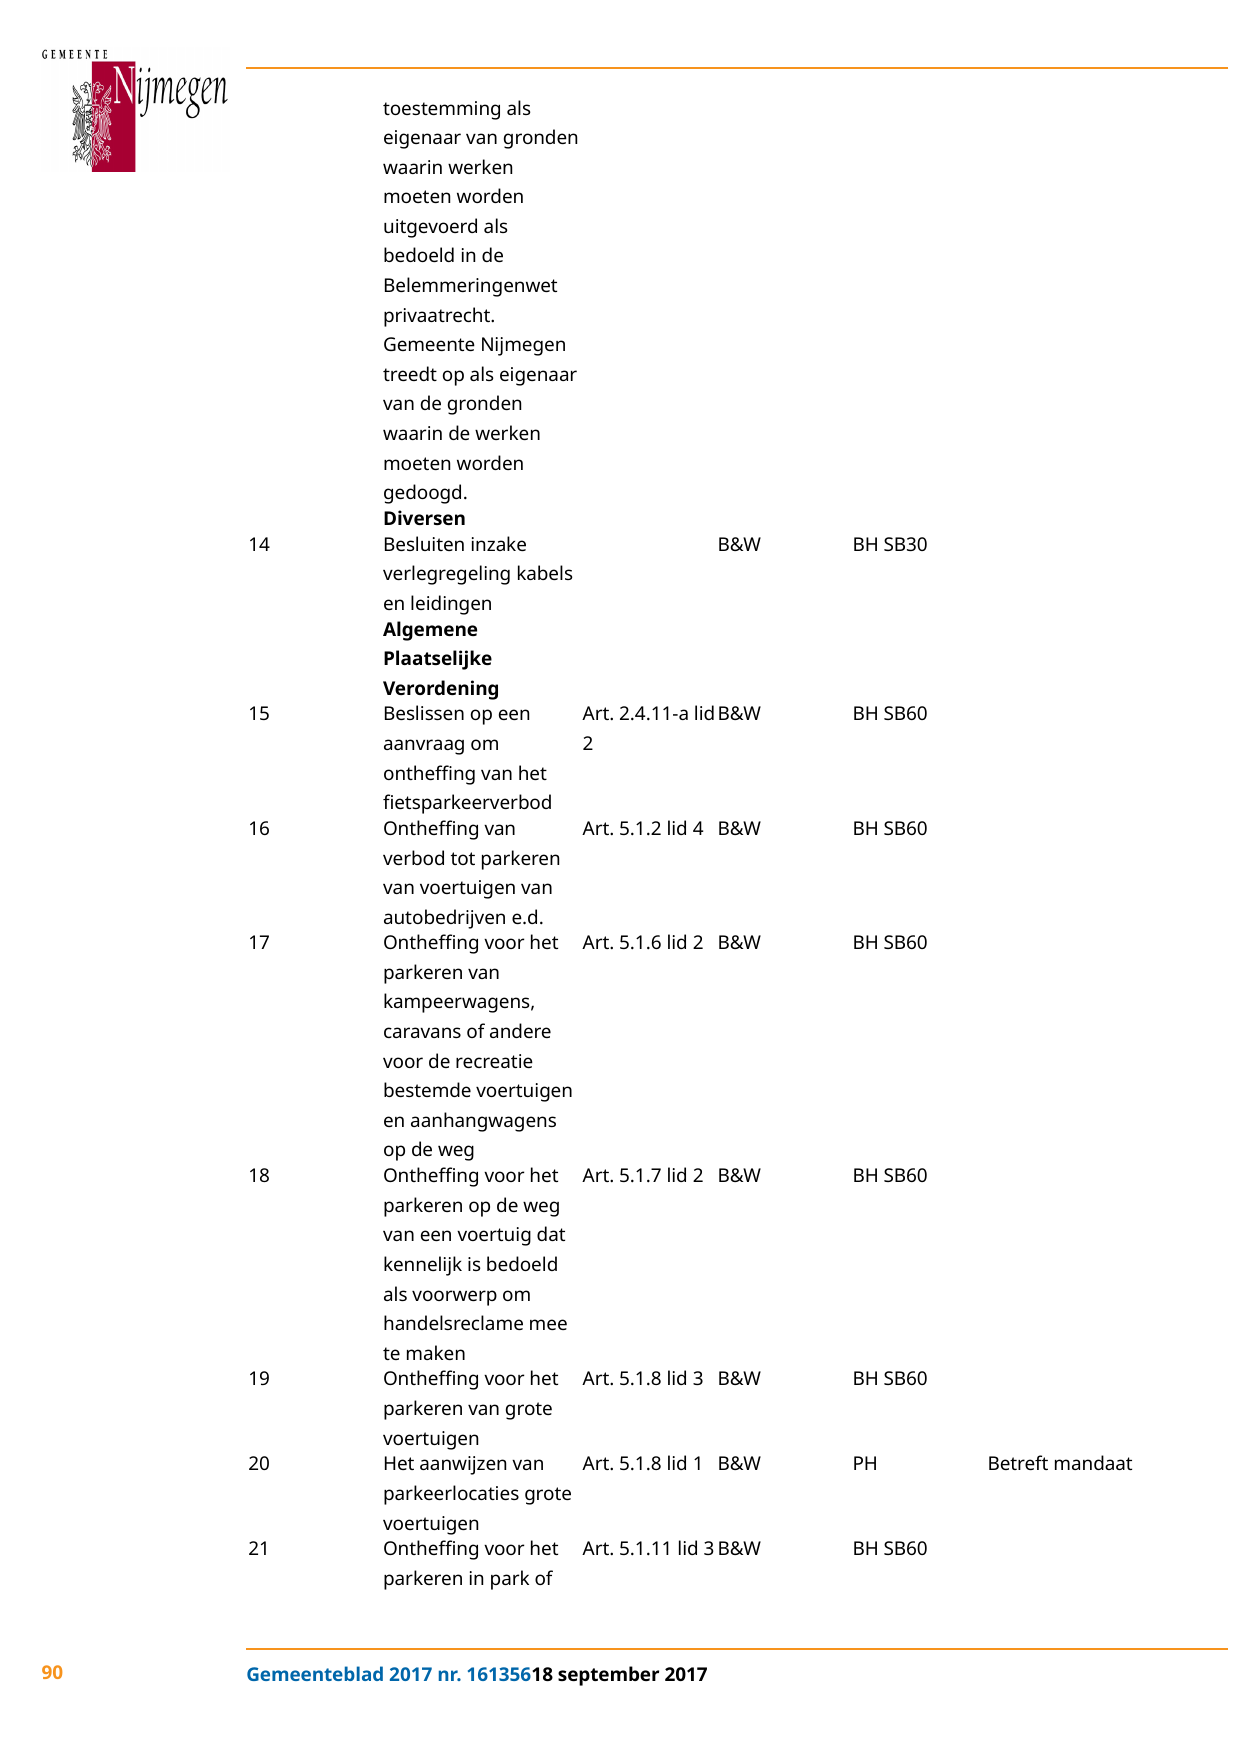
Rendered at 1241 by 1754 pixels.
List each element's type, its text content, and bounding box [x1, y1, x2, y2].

table_cell 20 [248, 1451, 383, 1535]
table_cell [583, 95, 717, 505]
table_cell B&W [718, 930, 852, 1162]
table_cell BH SB30 [852, 531, 987, 616]
table_cell Ontheffing voor het parkeren op de weg van een voertuig dat kennelijk is bedoeld als voorwerp om handelsreclame mee te maken [383, 1163, 582, 1366]
table_cell Betreft mandaat [987, 1451, 1152, 1535]
table_cell [987, 930, 1152, 1162]
table_cell BH SB60 [852, 1366, 987, 1451]
table_cell Beslissen op een aanvraag om ontheffing van het fietsparkeerverbod [383, 701, 582, 815]
table_cell B&W [718, 1535, 852, 1591]
table_cell B&W [718, 1366, 852, 1451]
table_cell Art. 5.1.8 lid 3 [583, 1366, 717, 1451]
table_cell Art. 5.1.8 lid 1 [583, 1451, 717, 1535]
table_cell Art. 5.1.6 lid 2 [583, 930, 717, 1162]
table_cell Ontheffing voor het parkeren van grote voertuigen [383, 1366, 582, 1451]
table_cell Algemene Plaatselijke Verordening [383, 616, 582, 701]
table_cell B&W [718, 1451, 852, 1535]
table_cell PH [852, 1451, 987, 1535]
table_cell [583, 531, 717, 616]
table_cell BH SB60 [852, 815, 987, 929]
table_cell [718, 95, 852, 505]
table_cell 19 [248, 1366, 383, 1451]
table_cell [248, 95, 383, 505]
table_cell 16 [248, 815, 383, 929]
table_cell [987, 1535, 1152, 1591]
table_cell BH SB60 [852, 701, 987, 815]
table_cell [852, 505, 987, 531]
table_cell toestemming als eigenaar van gronden waarin werken moeten worden uitgevoerd als bedoeld in de Belemmeringenwet privaatrecht. Gemeente Nijmegen treedt op als eigenaar van de gronden waarin de werken moeten worden gedoogd. [383, 95, 582, 505]
table_cell B&W [718, 531, 852, 616]
table_cell BH SB60 [852, 930, 987, 1162]
table_cell [718, 616, 852, 701]
table_cell [718, 505, 852, 531]
table_cell 17 [248, 930, 383, 1162]
table_cell 14 [248, 531, 383, 616]
table_cell [987, 815, 1152, 929]
table_cell [987, 1366, 1152, 1451]
table_cell Art. 5.1.7 lid 2 [583, 1163, 717, 1366]
table_cell 21 [248, 1535, 383, 1591]
table_cell [852, 95, 987, 505]
table_cell [987, 616, 1152, 701]
table_cell 15 [248, 701, 383, 815]
table_cell Ontheffing van verbod tot parkeren van voertuigen van autobedrijven e.d. [383, 815, 582, 929]
table_cell [987, 505, 1152, 531]
table_cell BH SB60 [852, 1163, 987, 1366]
table_cell Het aanwijzen van parkeerlocaties grote voertuigen [383, 1451, 582, 1535]
table_cell B&W [718, 1163, 852, 1366]
table_cell Diversen [383, 505, 582, 531]
table_cell [987, 701, 1152, 815]
table_cell Art. 5.1.11 lid 3 [583, 1535, 717, 1591]
table_cell [987, 95, 1152, 505]
table_cell [248, 505, 383, 531]
table_cell Art. 2.4.11-a lid 2 [583, 701, 717, 815]
table_cell 18 [248, 1163, 383, 1366]
table_cell Art. 5.1.2 lid 4 [583, 815, 717, 929]
table_cell B&W [718, 701, 852, 815]
table_cell Besluiten inzake verlegregeling kabels en leidingen [383, 531, 582, 616]
table_cell [852, 616, 987, 701]
table_cell [248, 616, 383, 701]
table_cell BH SB60 [852, 1535, 987, 1591]
table_cell Ontheffing voor het parkeren in park of [383, 1535, 582, 1591]
table_cell Ontheffing voor het parkeren van kampeerwagens, caravans of andere voor de recreatie bestemde voertuigen en aanhangwagens op de weg [383, 930, 582, 1162]
table_cell [583, 505, 717, 531]
table_cell [987, 1163, 1152, 1366]
table_cell [987, 531, 1152, 616]
picture [41, 47, 231, 172]
table_cell B&W [718, 815, 852, 929]
table_cell [583, 616, 717, 701]
